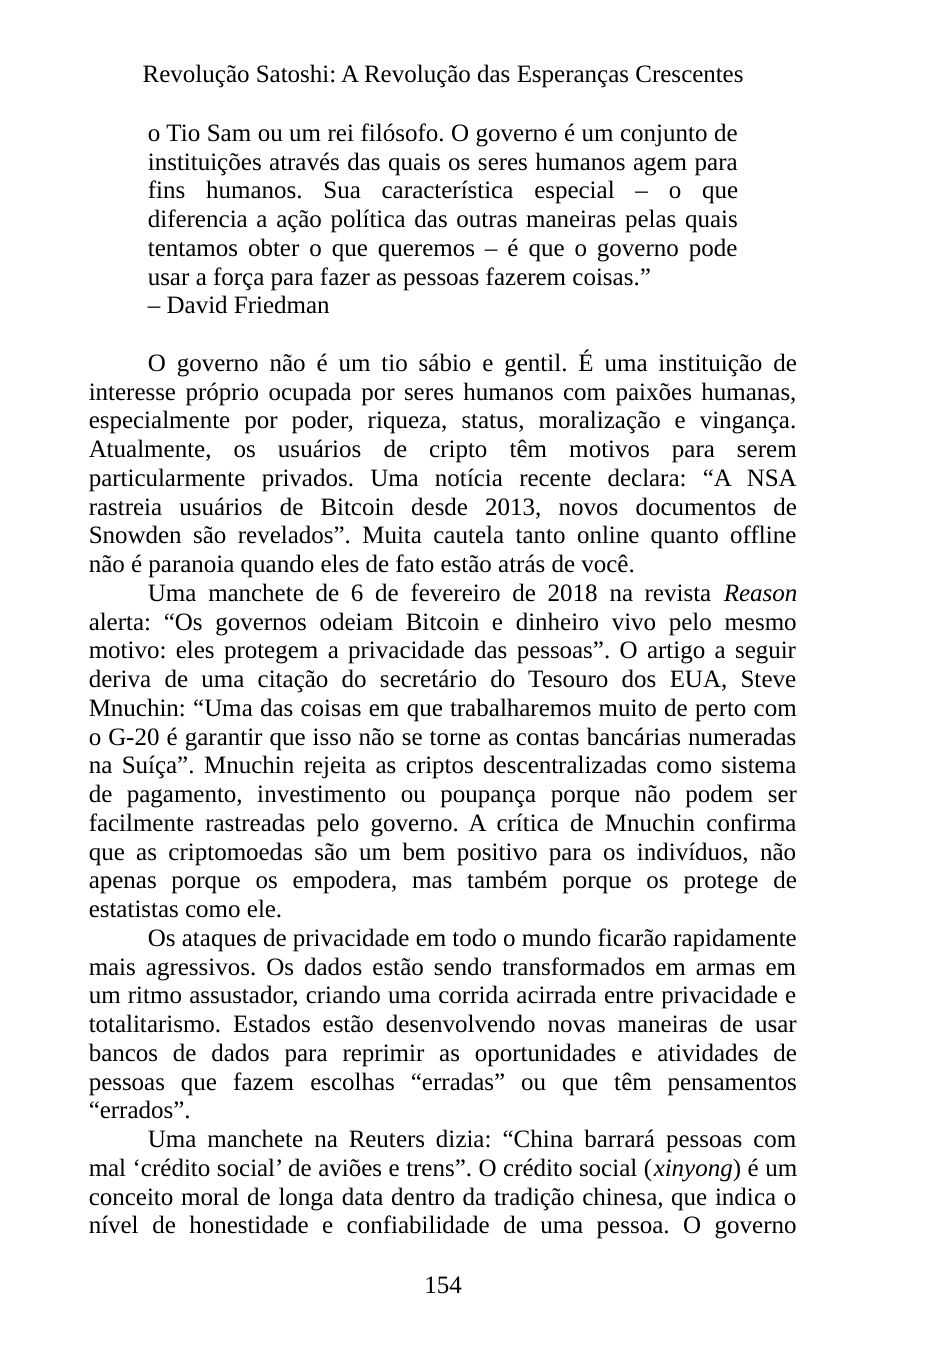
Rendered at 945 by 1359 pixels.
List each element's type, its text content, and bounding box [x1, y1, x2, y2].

text – David Friedman [148, 291, 738, 319]
text Uma manchete na Reuters dizia: “China barrará pessoas com mal ‘crédito social’ de aviões e trens”. O crédito social (xinyong) é um conceito moral de longa data dentro da tradição chinesa, que indica o nível de honestidade e confiabilidade de uma pessoa. O governo [88, 1124, 797, 1239]
text o Tio Sam ou um rei filósofo. O governo é um conjunto de instituições através das quais os seres humanos agem para fins humanos. Sua característica especial – o que diferencia a ação política das outras maneiras pelas quais tentamos obter o que queremos – é que o governo pode usar a força para fazer as pessoas fazerem coisas.” [148, 118, 738, 291]
text Os ataques de privacidade em todo o mundo ficarão rapidamente mais agressivos. Os dados estão sendo transformados em armas em um ritmo assustador, criando uma corrida acirrada entre privacidade e totalitarismo. Estados estão desenvolvendo novas maneiras de usar bancos de dados para reprimir as oportunidades e atividades de pessoas que fazem escolhas “erradas” ou que têm pensamentos “errados”. [88, 923, 797, 1124]
text O governo não é um tio sábio e gentil. É uma instituição de interesse próprio ocupada por seres humanos com paixões humanas, especialmente por poder, riqueza, status, moralização e vingança. Atualmente, os usuários de cripto têm motivos para serem particularmente privados. Uma notícia recente declara: “A NSA rastreia usuários de Bitcoin desde 2013, novos documentos de Snowden são revelados”. Muita cautela tanto online quanto offline não é paranoia quando eles de fato estão atrás de você. [88, 348, 797, 578]
text Uma manchete de 6 de fevereiro de 2018 na revista Reason alerta: “Os governos odeiam Bitcoin e dinheiro vivo pelo mesmo motivo: eles protegem a privacidade das pessoas”. O artigo a seguir deriva de uma citação do secretário do Tesouro dos EUA, Steve Mnuchin: “Uma das coisas em que trabalharemos muito de perto com o G-20 é garantir que isso não se torne as contas bancárias numeradas na Suíça”. Mnuchin rejeita as criptos descentralizadas como sistema de pagamento, investimento ou poupança porque não podem ser facilmente rastreadas pelo governo. A crítica de Mnuchin confirma que as criptomoedas são um bem positivo para os indivíduos, não apenas porque os empodera, mas também porque os protege de estatistas como ele. [88, 578, 797, 923]
